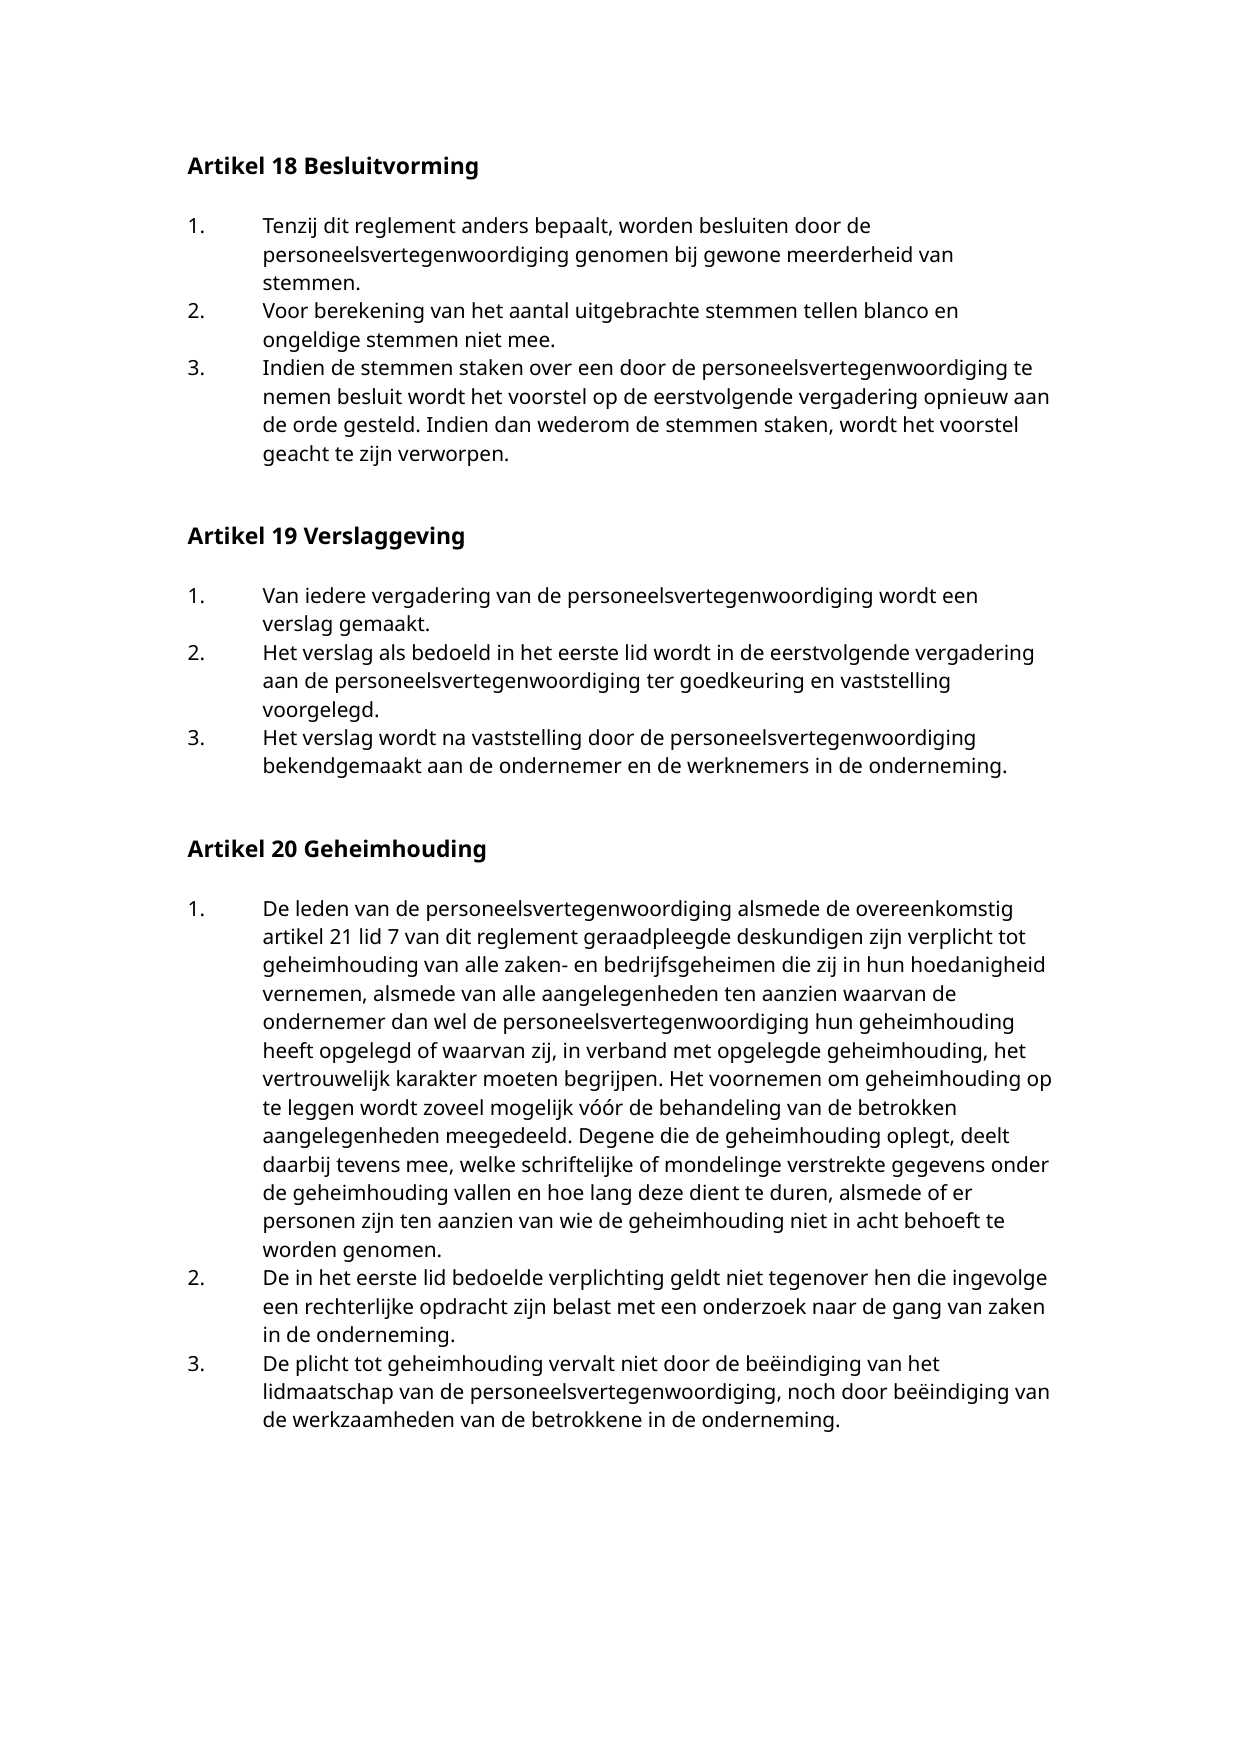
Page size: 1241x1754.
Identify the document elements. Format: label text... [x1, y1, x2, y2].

list De in het eerste lid bedoelde verplichting geldt niet tegenover hen die ingevolge een rechterlijke opdracht zijn belast met een onderzoek naar de gang van zaken in de onderneming. [187, 1263, 1053, 1349]
list Indien de stemmen staken over een door de personeelsvertegenwoordiging te nemen besluit wordt het voorstel op de eerstvolgende vergadering opnieuw aan de orde gesteld. Indien dan wederom de stemmen staken, wordt het voorstel geacht te zijn verworpen. [187, 353, 1053, 467]
list Van iedere vergadering van de personeelsvertegenwoordiging wordt een verslag gemaakt. [187, 581, 1053, 638]
subtitle Artikel 20 Geheimhouding [187, 832, 1053, 864]
list De plicht tot geheimhouding vervalt niet door de beëindiging van het lidmaatschap van de personeelsvertegenwoordiging, noch door beëindiging van de werkzaamheden van de betrokkene in de onderneming. [187, 1349, 1053, 1434]
subtitle Artikel 19 Verslaggeving [187, 520, 1053, 551]
list Het verslag als bedoeld in het eerste lid wordt in de eerstvolgende vergadering aan de personeelsvertegenwoordiging ter goedkeuring en vaststelling voorgelegd. [187, 638, 1053, 723]
list Voor berekening van het aantal uitgebrachte stemmen tellen blanco en ongeldige stemmen niet mee. [187, 297, 1053, 353]
subtitle Artikel 18 Besluitvorming [187, 150, 1053, 181]
list Tenzij dit reglement anders bepaalt, worden besluiten door de personeelsvertegenwoordiging genomen bij gewone meerderheid van stemmen. [187, 211, 1053, 297]
list De leden van de personeelsvertegenwoordiging alsmede de overeenkomstig artikel 21 lid 7 van dit reglement geraadpleegde deskundigen zijn verplicht tot geheimhouding van alle zaken- en bedrijfsgeheimen die zij in hun hoedanigheid vernemen, alsmede van alle aangelegenheden ten aanzien waarvan de ondernemer dan wel de personeelsvertegenwoordiging hun geheimhouding heeft opgelegd of waarvan zij, in verband met opgelegde geheimhouding, het vertrouwelijk karakter moeten begrijpen. Het voornemen om geheimhouding op te leggen wordt zoveel mogelijk vóór de behandeling van de betrokken aangelegenheden meegedeeld. Degene die de geheimhouding oplegt, deelt daarbij tevens mee, welke schriftelijke of mondelinge verstrekte gegevens onder de geheimhouding vallen en hoe lang deze dient te duren, alsmede of er personen zijn ten aanzien van wie de geheimhouding niet in acht behoeft te worden genomen. [187, 894, 1053, 1263]
list Het verslag wordt na vaststelling door de personeelsvertegenwoordiging bekendgemaakt aan de ondernemer en de werknemers in de onderneming. [187, 723, 1053, 780]
